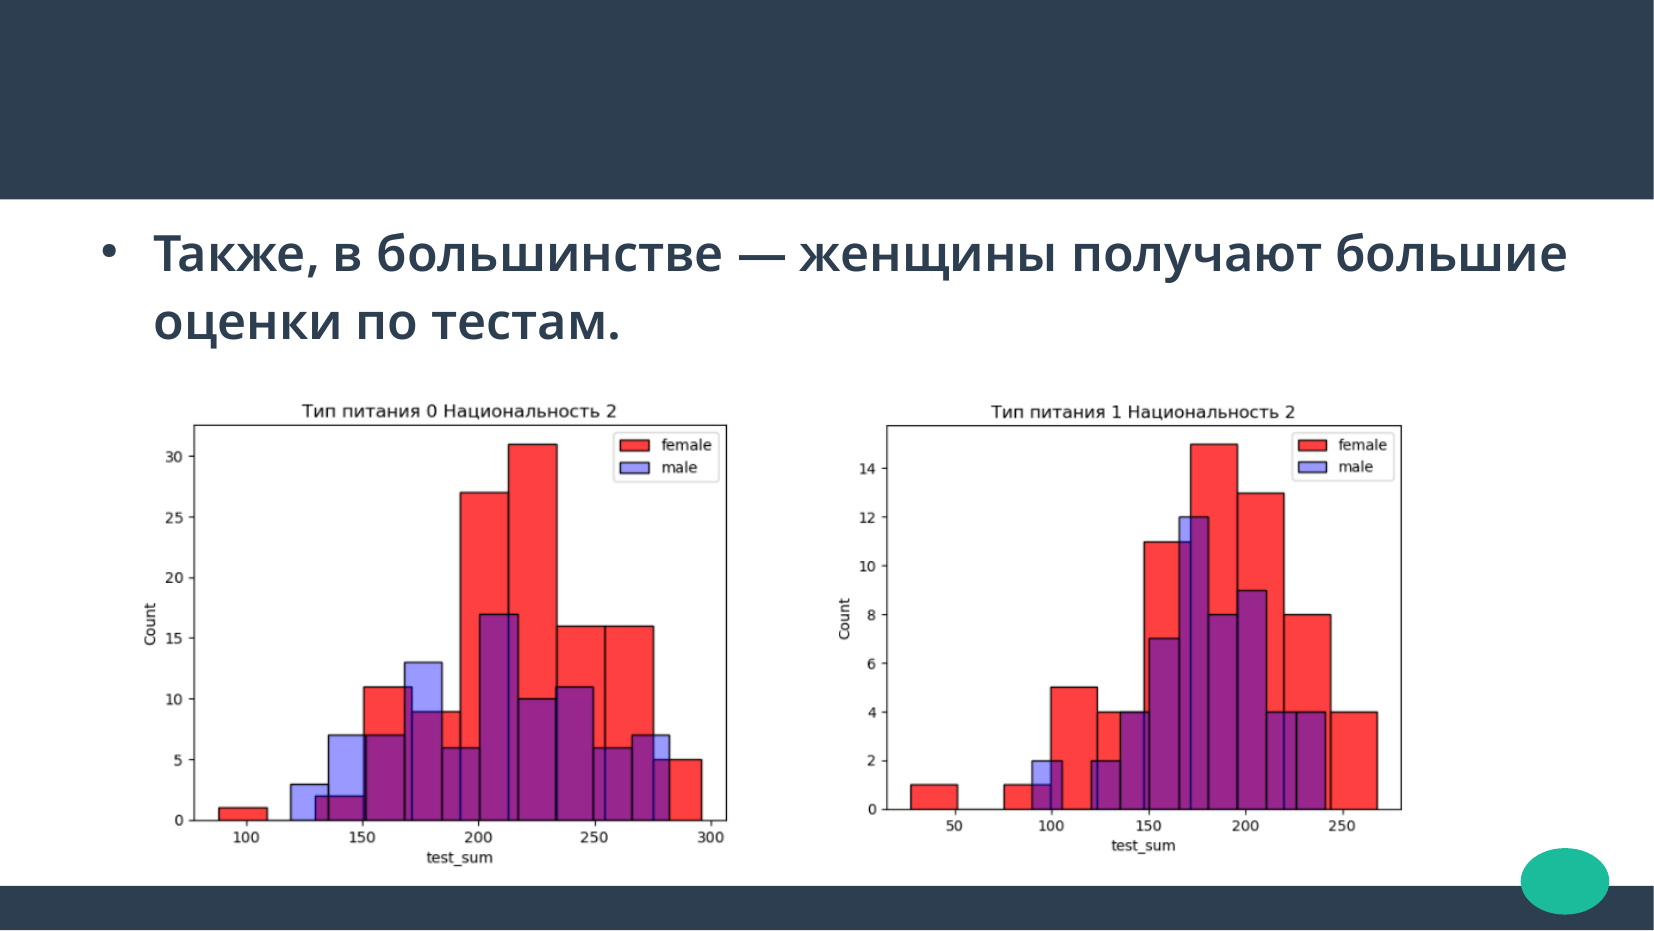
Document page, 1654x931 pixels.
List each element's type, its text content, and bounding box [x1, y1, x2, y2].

picture [839, 401, 1418, 863]
picture [141, 401, 745, 879]
list Также, в большинстве — женщины получают большие оценки по тестам. [82, 217, 1571, 758]
